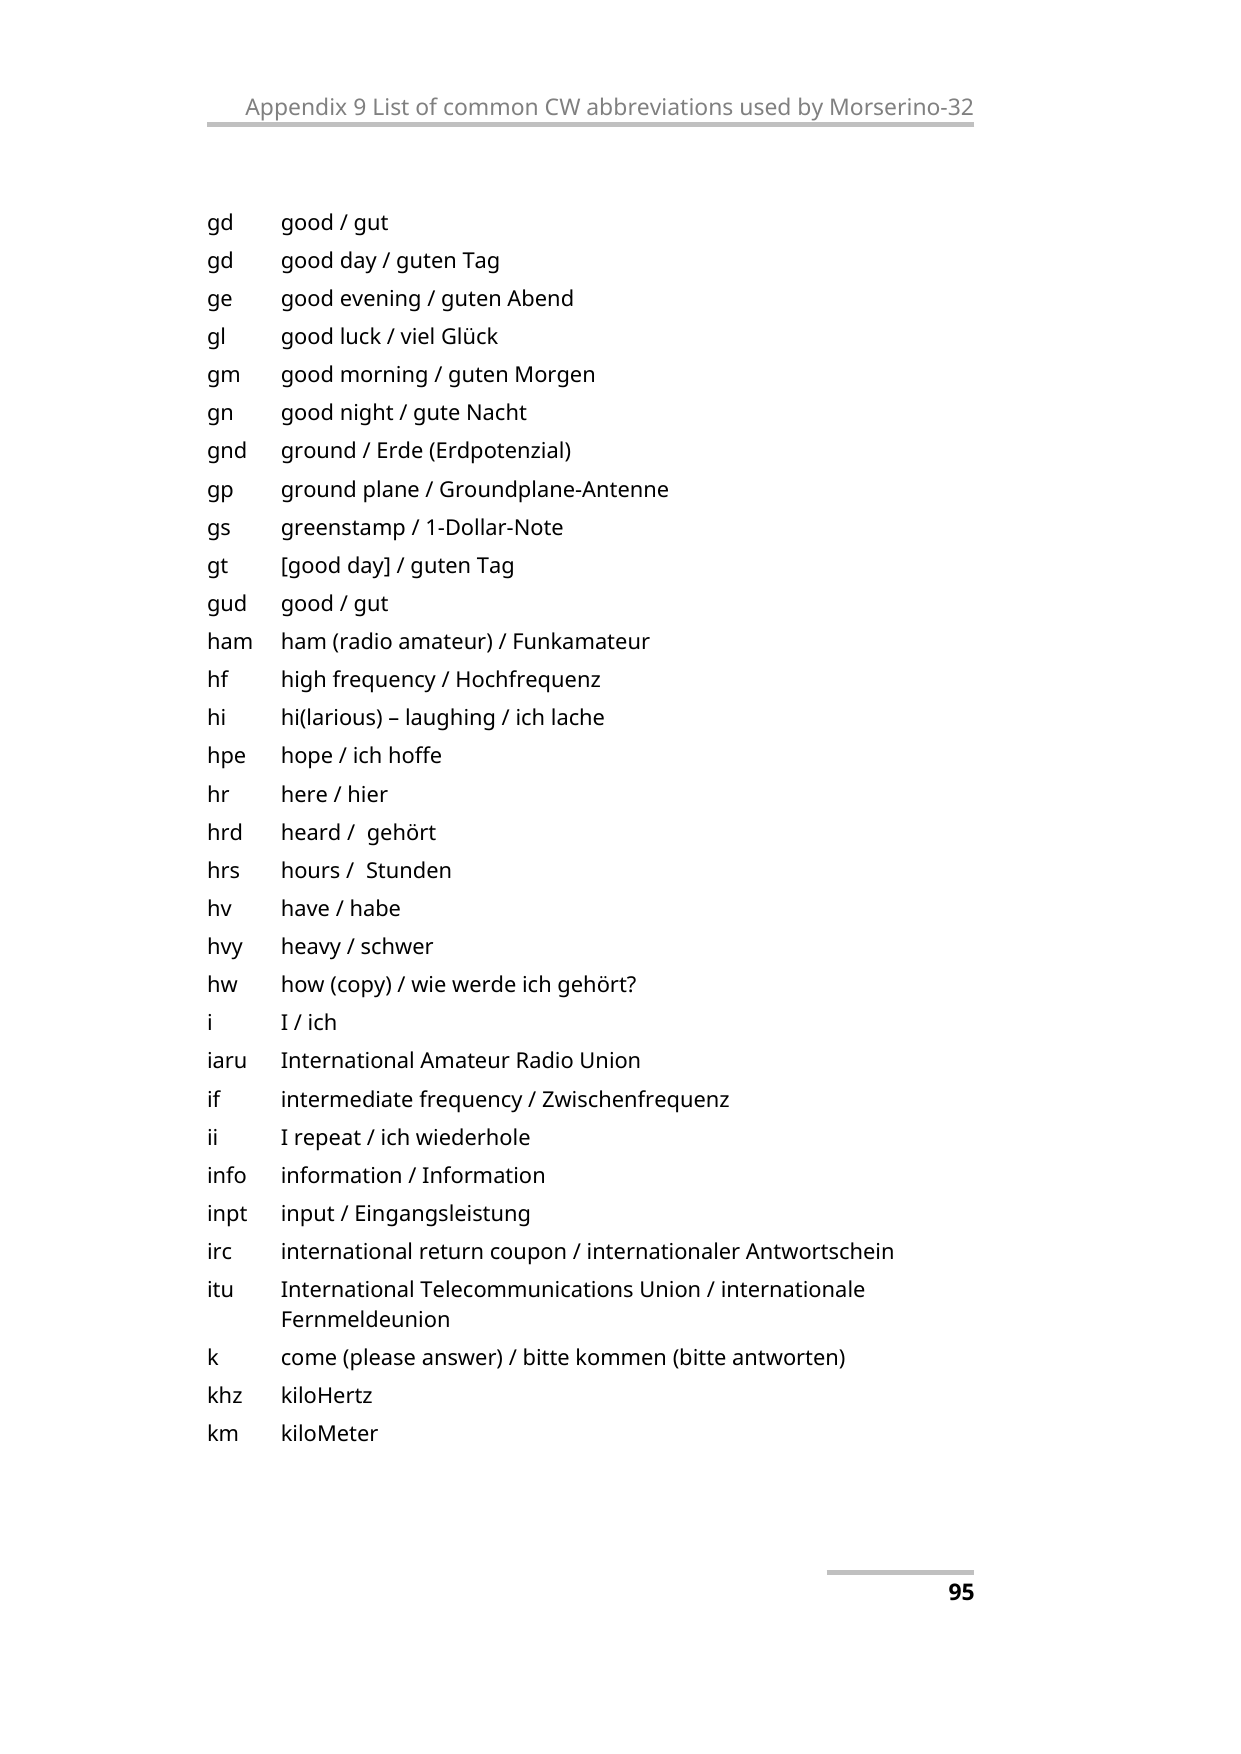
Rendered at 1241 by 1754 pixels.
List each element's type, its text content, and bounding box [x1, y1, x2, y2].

text irc international return coupon / internationaler Antwortschein [207, 1236, 974, 1266]
text ham ham (radio amateur) / Funkamateur [207, 626, 974, 656]
text gp ground plane / Groundplane-Antenne [207, 474, 974, 503]
text gud good / gut [207, 588, 974, 618]
text gnd ground / Erde (Erdpotenzial) [207, 436, 974, 465]
text gm good morning / guten Morgen [207, 359, 974, 389]
text hpe hope / ich hoffe [207, 741, 974, 770]
text if intermediate frequency / Zwischenfrequenz [207, 1084, 974, 1113]
text i I / ich [207, 1007, 974, 1037]
text hi hi(larious) – laughing / ich lache [207, 702, 974, 732]
text hrs hours / Stunden [207, 855, 974, 885]
text gl good luck / viel Glück [207, 321, 974, 351]
text gn good night / gute Nacht [207, 397, 974, 427]
text hr here / hier [207, 779, 974, 808]
text gd good / gut [207, 207, 974, 237]
text k come (please answer) / bitte kommen (bitte antworten) [207, 1342, 974, 1372]
text inpt input / Eingangsleistung [207, 1198, 974, 1228]
text ii I repeat / ich wiederhole [207, 1122, 974, 1152]
text itu International Telecommunications Union / internationale Fernmeldeunion [207, 1274, 974, 1334]
text hf high frequency / Hochfrequenz [207, 664, 974, 694]
text hrd heard / gehört [207, 817, 974, 847]
text km kiloMeter [207, 1418, 974, 1448]
text iaru International Amateur Radio Union [207, 1046, 974, 1075]
text ge good evening / guten Abend [207, 283, 974, 313]
text khz kiloHertz [207, 1380, 974, 1410]
text info information / Information [207, 1160, 974, 1190]
text hvy heavy / schwer [207, 931, 974, 961]
text hw how (copy) / wie werde ich gehört? [207, 969, 974, 999]
text gt [good day] / guten Tag [207, 550, 974, 580]
text hv have / habe [207, 893, 974, 923]
text gs greenstamp / 1-Dollar-Note [207, 512, 974, 542]
text gd good day / guten Tag [207, 245, 974, 275]
